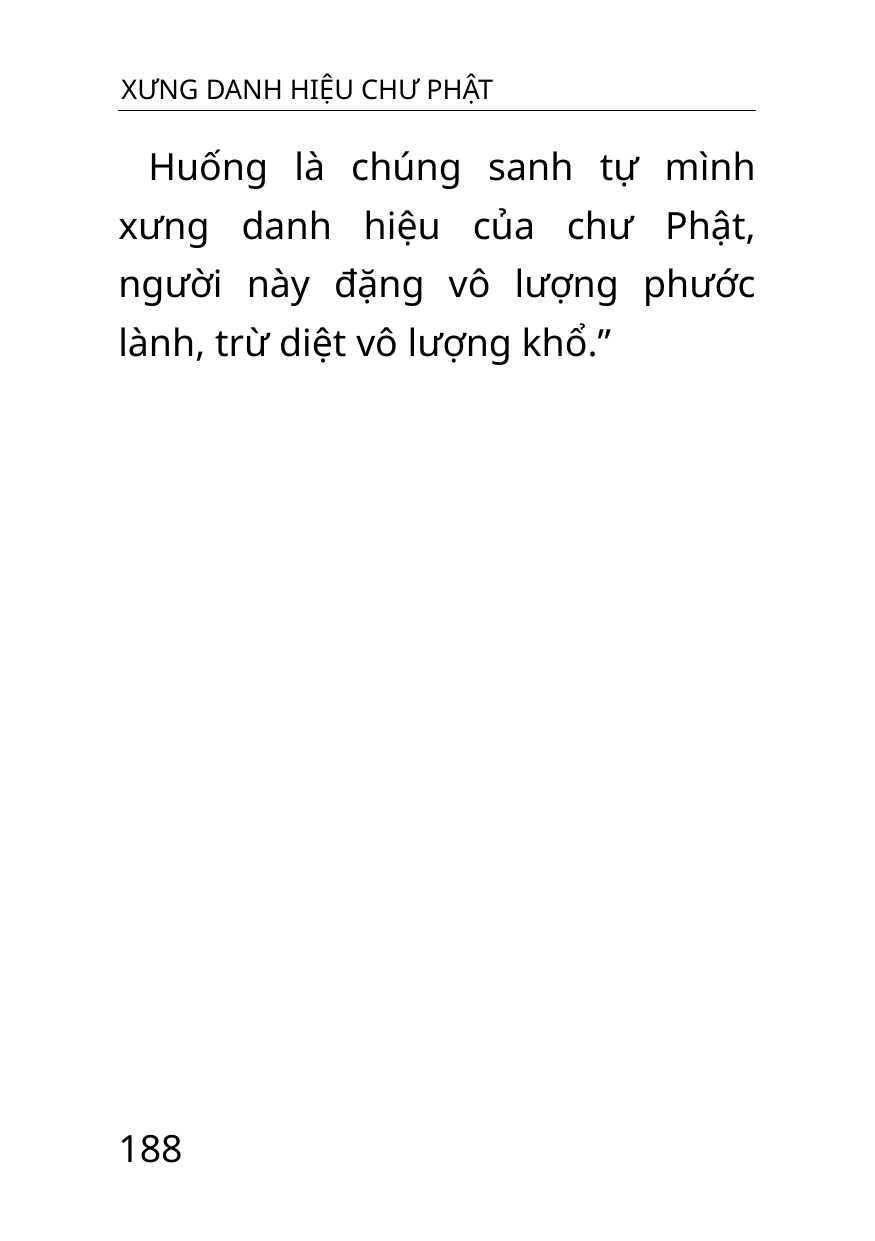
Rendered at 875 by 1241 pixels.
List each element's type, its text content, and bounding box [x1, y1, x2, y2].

text Huống là chúng sanh tự mình xưng danh hiệu của chư Phật, người này đặng vô lượng phước lành, trừ diệt vô lượng khổ.” [118, 141, 756, 367]
